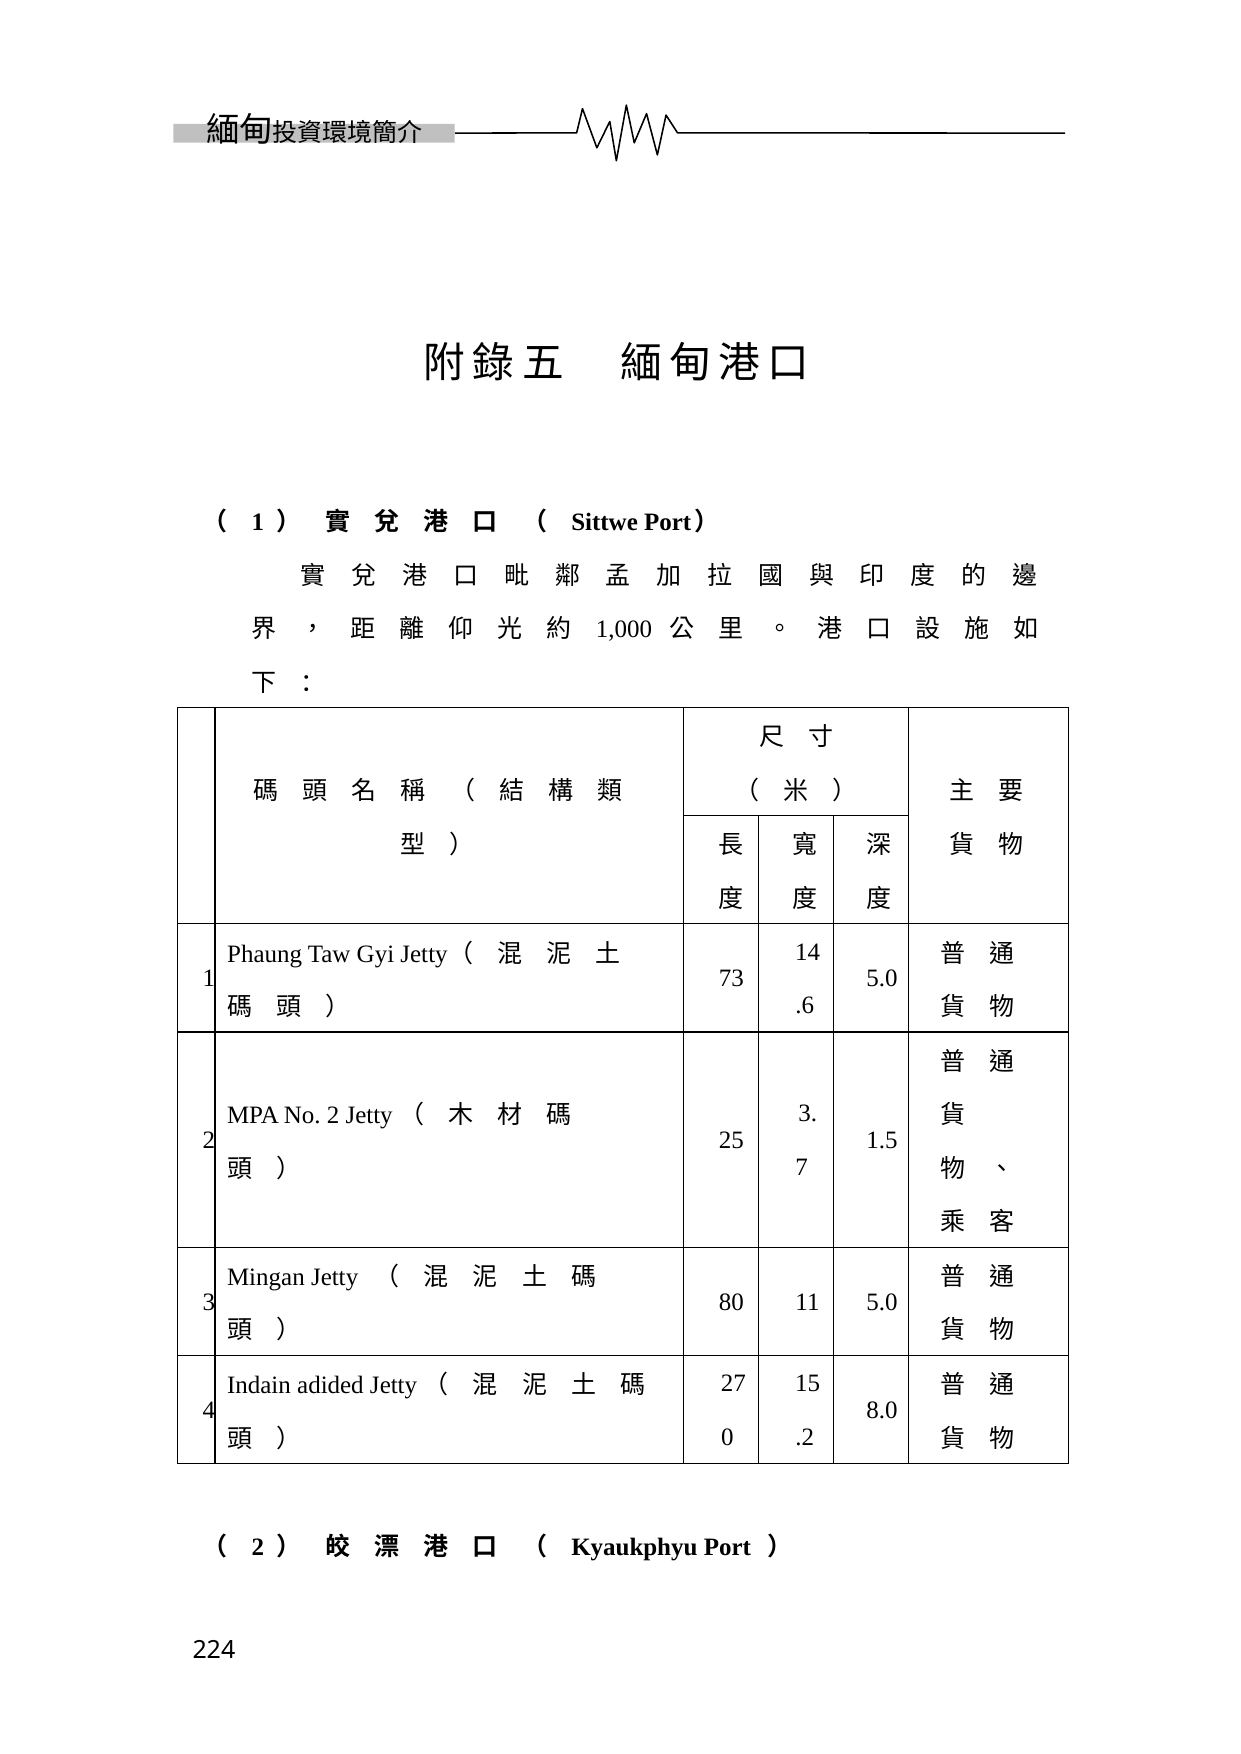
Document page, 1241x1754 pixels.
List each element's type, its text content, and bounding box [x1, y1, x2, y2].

table_cell 普通貨物、乘客 [909, 1033, 1068, 1247]
table_header 尺寸（米） [684, 708, 908, 815]
table_cell MPA No. 2 Jetty（木材碼頭） [216, 1033, 683, 1247]
text （2）皎漂港口（Kyaukphyu Port） [183, 1517, 1057, 1571]
table_cell 80 [684, 1248, 758, 1355]
table_cell Phaung Taw Gyi Jetty（混泥土碼頭） [216, 924, 683, 1031]
text （1）實兌港口（Sittwe Port） [183, 493, 1057, 546]
table_cell 普通貨物 [909, 1356, 1068, 1463]
table_cell 270 [684, 1356, 758, 1463]
table_header 碼頭名稱（結構類型） [216, 708, 683, 923]
table_cell 5.0 [834, 1248, 908, 1355]
table_cell 1 [178, 924, 214, 1031]
table_cell 長度 [684, 816, 758, 923]
table_cell 14.6 [759, 924, 833, 1031]
table_header [178, 708, 214, 923]
table_cell 3.7 [759, 1033, 833, 1247]
table_cell 寬度 [759, 816, 833, 923]
text 附錄五 緬甸港口 [178, 306, 1063, 413]
text 實兌港口毗鄰孟加拉國與印度的邊界，距離仰光約1,000公里。港口設施如下： [249, 546, 1063, 707]
table_cell Indain adided Jetty（混泥土碼頭） [216, 1356, 683, 1463]
table_cell 3 [178, 1248, 214, 1355]
table_header 主要貨物 [909, 708, 1068, 923]
table_cell 8.0 [834, 1356, 908, 1463]
table_cell 15.2 [759, 1356, 833, 1463]
table_cell 73 [684, 924, 758, 1031]
table_cell 5.0 [834, 924, 908, 1031]
table_cell Mingan Jetty（混泥土碼頭） [216, 1248, 683, 1355]
table_cell 11 [759, 1248, 833, 1355]
table_cell 2 [178, 1033, 214, 1247]
table_cell 普通貨物 [909, 1248, 1068, 1355]
table_cell 1.5 [834, 1033, 908, 1247]
table_cell 25 [684, 1033, 758, 1247]
table_cell 4 [178, 1356, 214, 1463]
table_cell 深度 [834, 816, 908, 923]
table_cell 普通貨物 [909, 924, 1068, 1031]
